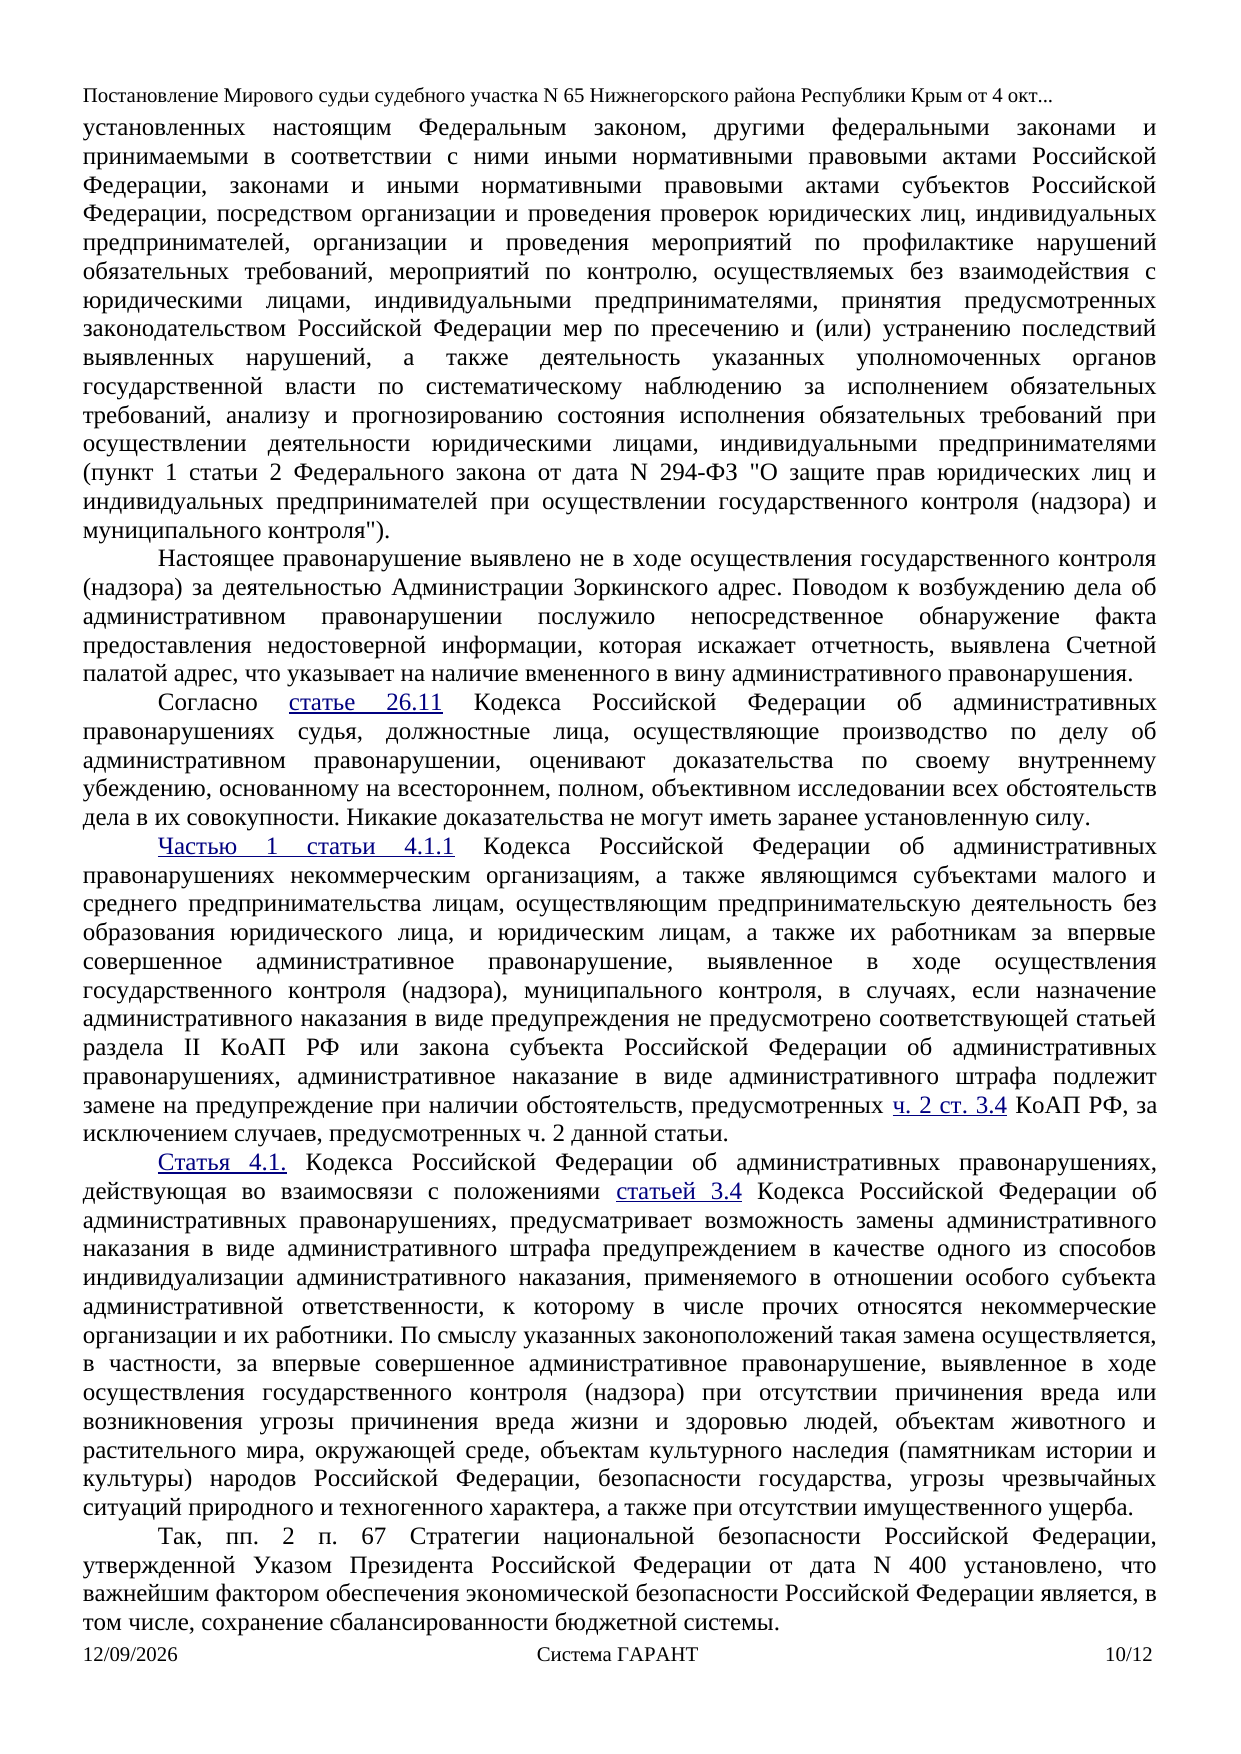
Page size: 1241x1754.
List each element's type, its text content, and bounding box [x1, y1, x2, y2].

text Согласно статье 26.11 Кодекса Российской Федерации об административных правонарушениях судья, должностные лица, осуществляющие производство по делу об административном правонарушении, оценивают доказательства по своему внутреннему убеждению, основанному на всестороннем, полном, объективном исследовании всех обстоятельств дела в их совокупности. Никакие доказательства не могут иметь заранее установленную силу. [83, 687, 1157, 831]
text Статья 4.1. Кодекса Российской Федерации об административных правонарушениях, действующая во взаимосвязи с положениями статьей 3.4 Кодекса Российской Федерации об административных правонарушениях, предусматривает возможность замены административного наказания в виде административного штрафа предупреждением в качестве одного из способов индивидуализации административного наказания, применяемого в отношении особого субъекта административной ответственности, к которому в числе прочих относятся некоммерческие организации и их работники. По смыслу указанных законоположений такая замена осуществляется, в частности, за впервые совершенное административное правонарушение, выявленное в ходе осуществления государственного контроля (надзора) при отсутствии причинения вреда или возникновения угрозы причинения вреда жизни и здоровью людей, объектам животного и растительного мира, окружающей среде, объектам культурного наследия (памятникам истории и культуры) народов Российской Федерации, безопасности государства, угрозы чрезвычайных ситуаций природного и техногенного характера, а также при отсутствии имущественного ущерба. [83, 1147, 1157, 1521]
text Настоящее правонарушение выявлено не в ходе осуществления государственного контроля (надзора) за деятельностью Администрации Зоркинского адрес. Поводом к возбуждению дела об административном правонарушении послужило непосредственное обнаружение факта предоставления недостоверной информации, которая искажает отчетность, выявлена Счетной палатой адрес, что указывает на наличие вмененного в вину административного правонарушения. [83, 543, 1157, 687]
text Так, пп. 2 п. 67 Стратегии национальной безопасности Российской Федерации, утвержденной Указом Президента Российской Федерации от дата N 400 установлено, что важнейшим фактором обеспечения экономической безопасности Российской Федерации является, в том числе, сохранение сбалансированности бюджетной системы. [83, 1521, 1157, 1636]
text установленных настоящим Федеральным законом, другими федеральными законами и принимаемыми в соответствии с ними иными нормативными правовыми актами Российской Федерации, законами и иными нормативными правовыми актами субъектов Российской Федерации, посредством организации и проведения проверок юридических лиц, индивидуальных предпринимателей, организации и проведения мероприятий по профилактике нарушений обязательных требований, мероприятий по контролю, осуществляемых без взаимодействия с юридическими лицами, индивидуальными предпринимателями, принятия предусмотренных законодательством Российской Федерации мер по пресечению и (или) устранению последствий выявленных нарушений, а также деятельность указанных уполномоченных органов государственной власти по систематическому наблюдению за исполнением обязательных требований, анализу и прогнозированию состояния исполнения обязательных требований при осуществлении деятельности юридическими лицами, индивидуальными предпринимателями (пункт 1 статьи 2 Федерального закона от дата N 294-ФЗ "О защите прав юридических лиц и индивидуальных предпринимателей при осуществлении государственного контроля (надзора) и муниципального контроля"). [83, 112, 1157, 543]
text Частью 1 статьи 4.1.1 Кодекса Российской Федерации об административных правонарушениях некоммерческим организациям, а также являющимся субъектами малого и среднего предпринимательства лицам, осуществляющим предпринимательскую деятельность без образования юридического лица, и юридическим лицам, а также их работникам за впервые совершенное административное правонарушение, выявленное в ходе осуществления государственного контроля (надзора), муниципального контроля, в случаях, если назначение административного наказания в виде предупреждения не предусмотрено соответствующей статьей раздела II КоАП РФ или закона субъекта Российской Федерации об административных правонарушениях, административное наказание в виде административного штрафа подлежит замене на предупреждение при наличии обстоятельств, предусмотренных ч. 2 ст. 3.4 КоАП РФ, за исключением случаев, предусмотренных ч. 2 данной статьи. [83, 831, 1157, 1147]
